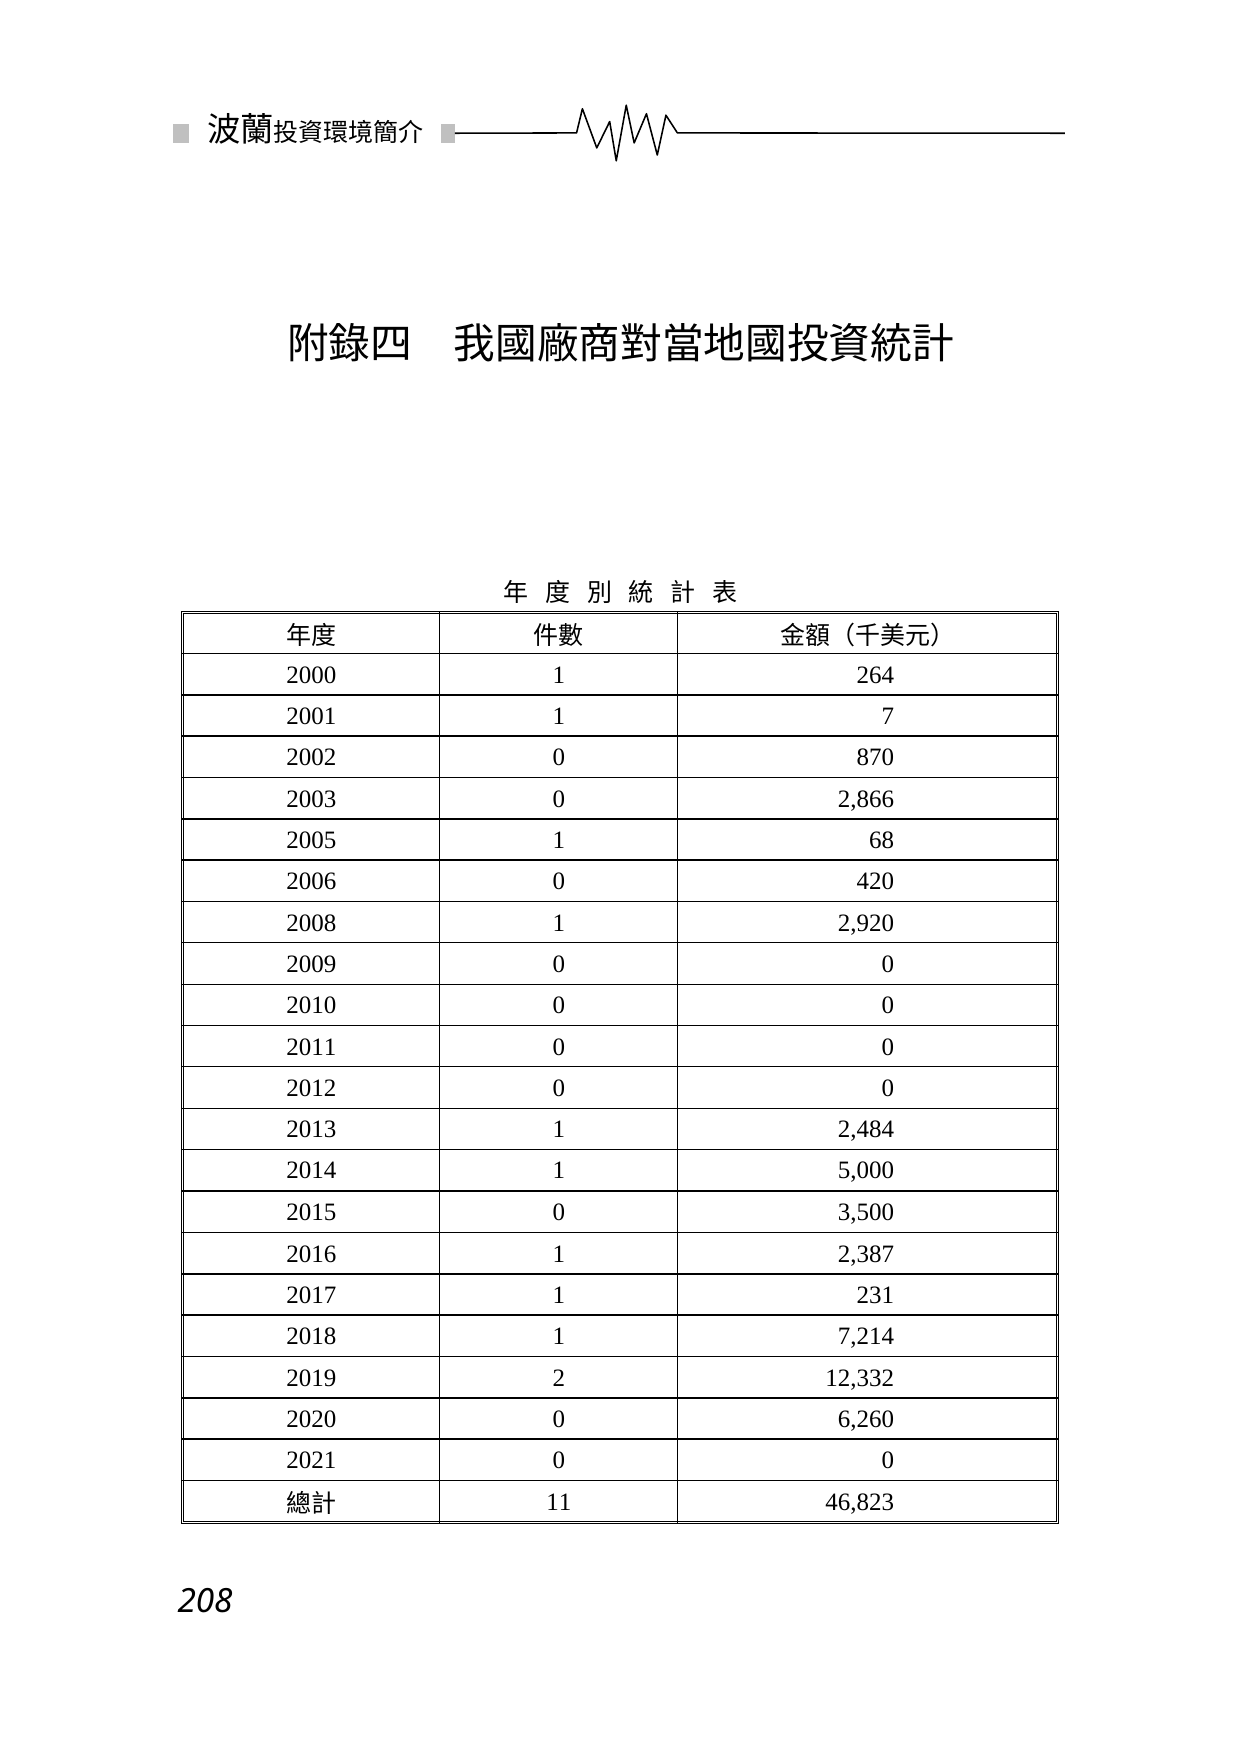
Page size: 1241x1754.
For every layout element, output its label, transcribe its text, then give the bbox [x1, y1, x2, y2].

table_cell 1 [440, 696, 677, 735]
table_cell 0 [678, 943, 1056, 983]
table_cell 2006 [184, 861, 439, 901]
table_cell 2018 [184, 1316, 439, 1356]
table_cell 2020 [184, 1399, 439, 1438]
table_cell 2009 [184, 943, 439, 983]
table_cell 0 [440, 1399, 677, 1438]
table_cell 2008 [184, 902, 439, 942]
text 年度別統計表 [183, 549, 1058, 611]
table_cell 2014 [184, 1150, 439, 1190]
table_cell 1 [440, 1275, 677, 1314]
table_cell 0 [440, 1440, 677, 1480]
table_cell 6,260 [678, 1399, 1056, 1438]
table_cell 2000 [184, 654, 439, 694]
table_cell 68 [678, 820, 1056, 859]
table_cell 2,866 [678, 778, 1056, 818]
table_cell 1 [440, 1233, 677, 1273]
table_cell 總計 [184, 1481, 439, 1521]
table_cell 1 [440, 654, 677, 694]
table_cell 0 [440, 943, 677, 983]
table_cell 2,484 [678, 1109, 1056, 1149]
table_cell 0 [440, 737, 677, 777]
table_cell 1 [440, 902, 677, 942]
table_cell 3,500 [678, 1192, 1056, 1232]
table_cell 2016 [184, 1233, 439, 1273]
table_cell 7,214 [678, 1316, 1056, 1356]
table_header 年度 [184, 614, 439, 653]
table_header 件數 [440, 614, 677, 653]
table_cell 1 [440, 1150, 677, 1190]
table_cell 264 [678, 654, 1056, 694]
table_cell 2,387 [678, 1233, 1056, 1273]
table_cell 231 [678, 1275, 1056, 1314]
table_cell 5,000 [678, 1150, 1056, 1190]
table_cell 12,332 [678, 1357, 1056, 1397]
table_cell 0 [440, 1026, 677, 1066]
table_cell 2 [440, 1357, 677, 1397]
table_header 金額（千美元） [678, 614, 1056, 653]
table_cell 46,823 [678, 1481, 1056, 1521]
table_cell 2015 [184, 1192, 439, 1232]
table_cell 2021 [184, 1440, 439, 1480]
table_cell 2005 [184, 820, 439, 859]
table_cell 420 [678, 861, 1056, 901]
table_cell 0 [678, 1026, 1056, 1066]
table_cell 0 [440, 778, 677, 818]
table_cell 2003 [184, 778, 439, 818]
table_cell 11 [440, 1481, 677, 1521]
table_cell 2011 [184, 1026, 439, 1066]
table_cell 2013 [184, 1109, 439, 1149]
table_cell 2010 [184, 985, 439, 1025]
table_cell 0 [440, 985, 677, 1025]
table_cell 1 [440, 820, 677, 859]
table_cell 2012 [184, 1067, 439, 1107]
table_cell 2017 [184, 1275, 439, 1314]
table_cell 0 [678, 1440, 1056, 1480]
table_cell 0 [440, 1067, 677, 1107]
table_cell 1 [440, 1109, 677, 1149]
table_cell 2019 [184, 1357, 439, 1397]
table_cell 0 [440, 1192, 677, 1232]
table_cell 1 [440, 1316, 677, 1356]
table_cell 7 [678, 696, 1056, 735]
text 附錄四 我國廠商對當地國投資統計 [183, 299, 1058, 361]
table_cell 0 [678, 985, 1056, 1025]
table_cell 2,920 [678, 902, 1056, 942]
table_cell 870 [678, 737, 1056, 777]
table_cell 2001 [184, 696, 439, 735]
table_cell 0 [440, 861, 677, 901]
table_cell 2002 [184, 737, 439, 777]
table_cell 0 [678, 1067, 1056, 1107]
